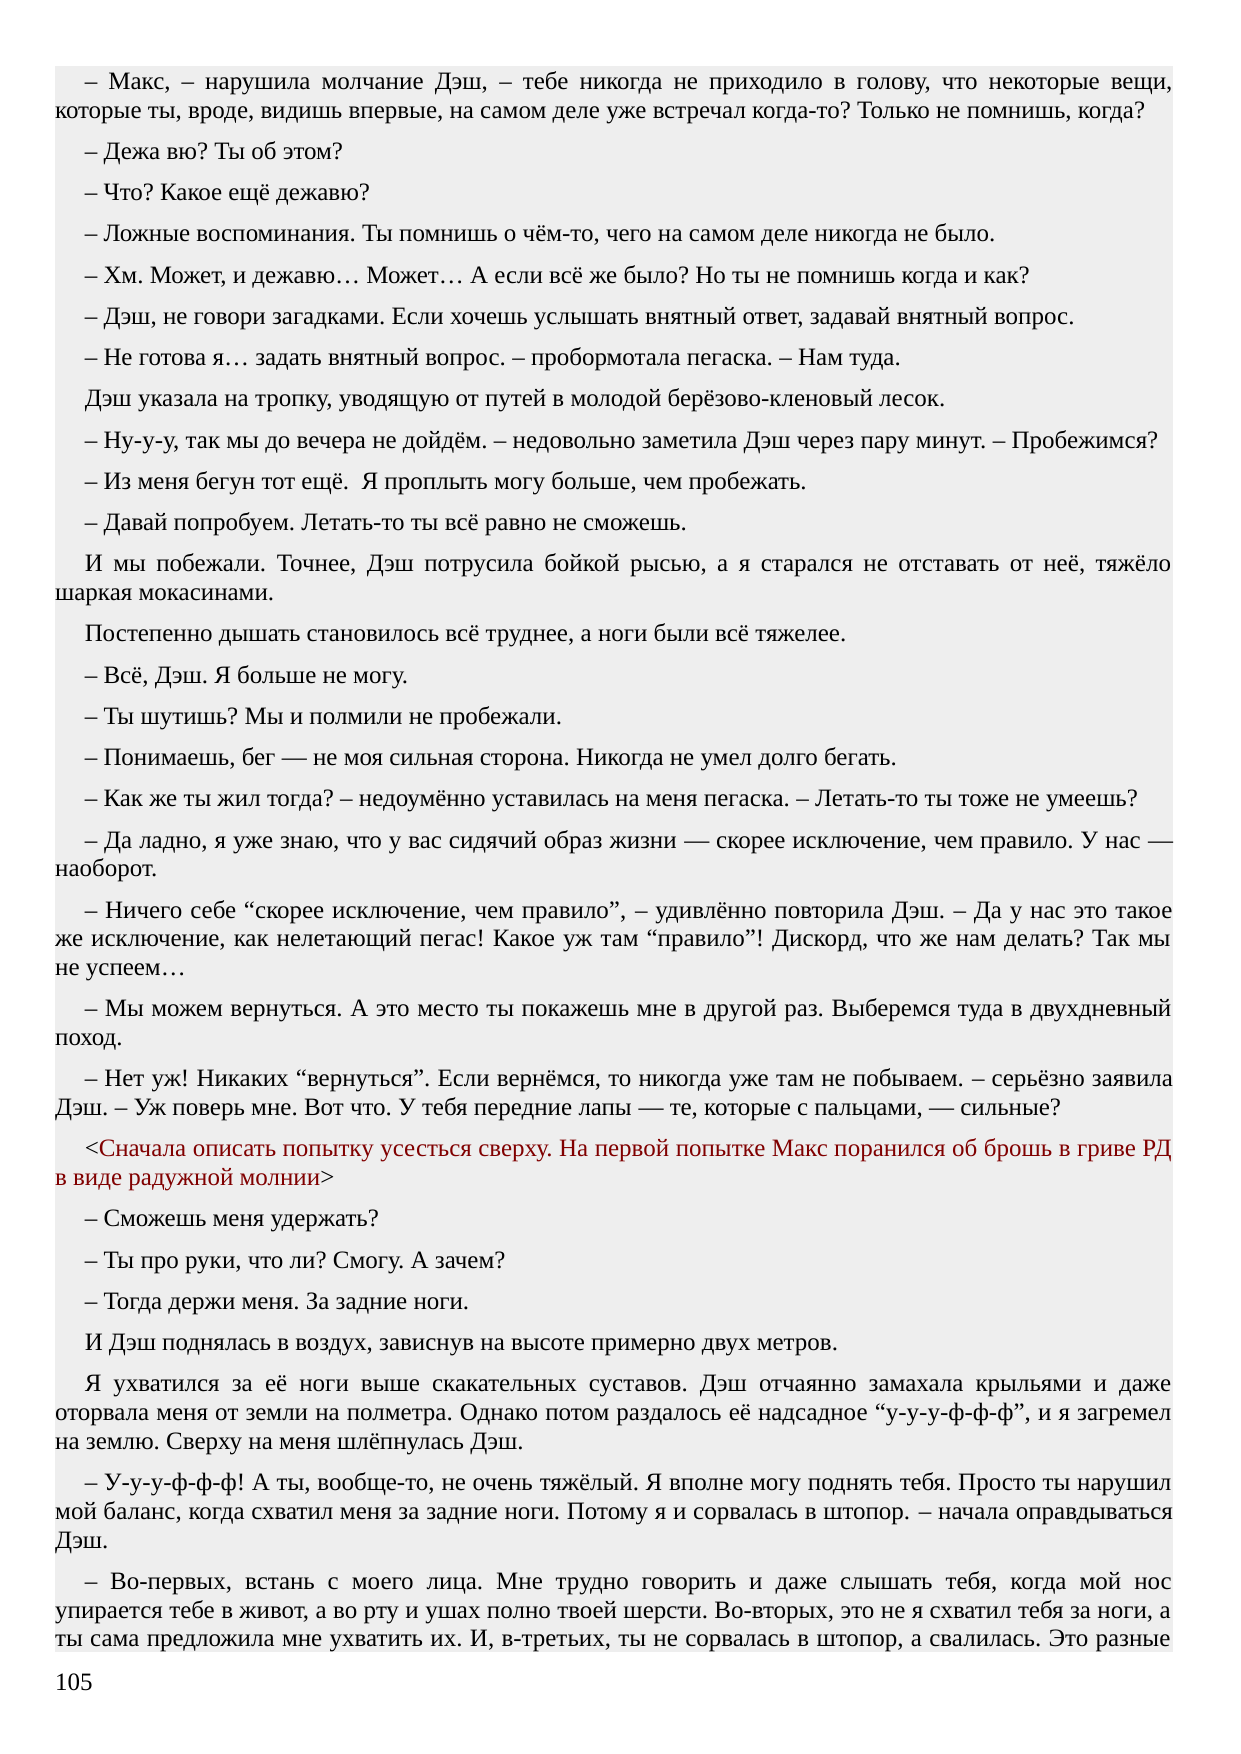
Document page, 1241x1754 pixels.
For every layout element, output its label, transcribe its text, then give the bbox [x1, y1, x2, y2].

text – Дэш, не говори загадками. Если хочешь услышать внятный ответ, задавай внятный вопрос. [55, 301, 1173, 330]
text – Из меня бегун тот ещё. Я проплыть могу больше, чем пробежать. [55, 466, 1173, 495]
text – Макс, – нарушила молчание Дэш, – тебе никогда не приходило в голову, что некоторые вещи, которые ты, вроде, видишь впервые, на самом деле уже встречал когда-то? Только не помнишь, когда? [55, 66, 1173, 123]
text Постепенно дышать становилось всё труднее, а ноги были всё тяжелее. [55, 618, 1173, 647]
text – Нет уж! Никаких “вернуться”. Если вернёмся, то никогда уже там не побываем. – серьёзно заявила Дэш. – Уж поверь мне. Вот что. У тебя передние лапы — те, которые с пальцами, — сильные? [55, 1063, 1173, 1121]
text – Во-первых, встань с моего лица. Мне трудно говорить и даже слышать тебя, когда мой нос упирается тебе в живот, а во рту и ушах полно твоей шерсти. Во-вторых, это не я схватил тебя за ноги, а ты сама предложила мне ухватить их. И, в-третьих, ты не сорвалась в штопор, а свалилась. Это разные [55, 1566, 1173, 1652]
text – Дежа вю? Ты об этом? [55, 136, 1173, 165]
text – Давай попробуем. Летать-то ты всё равно не сможешь. [55, 507, 1173, 536]
text Я ухватился за её ноги выше скакательных суставов. Дэш отчаянно замахала крыльями и даже оторвала меня от земли на полметра. Однако потом раздалось её надсадное “у-у-у-ф-ф-ф”, и я загремел на землю. Сверху на меня шлёпнулась Дэш. [55, 1368, 1173, 1455]
text И мы побежали. Точнее, Дэш потрусила бойкой рысью, а я старался не отставать от неё, тяжёло шаркая мокасинами. [55, 548, 1173, 606]
text – Что? Какое ещё дежавю? [55, 177, 1173, 206]
text – Сможешь меня удержать? [55, 1203, 1173, 1232]
text Дэш указала на тропку, уводящую от путей в молодой берёзово-кленовый лесок. [55, 383, 1173, 412]
text – Ну-у-у, так мы до вечера не дойдём. – недовольно заметила Дэш через пару минут. – Пробежимся? [55, 425, 1173, 453]
text – Ты шутишь? Мы и полмили не пробежали. [55, 701, 1173, 730]
text – Понимаешь, бег — не моя сильная сторона. Никогда не умел долго бегать. [55, 742, 1173, 771]
text – Не готова я… задать внятный вопрос. – пробормотала пегаска. – Нам туда. [55, 342, 1173, 371]
text – Тогда держи меня. За задние ноги. [55, 1286, 1173, 1315]
text – Да ладно, я уже знаю, что у вас сидячий образ жизни — скорее исключение, чем правило. У нас — наоборот. [55, 825, 1173, 882]
text <Cначала описать попытку усесться сверху. На первой попытке Макс поранился об брошь в гриве РД в виде радужной молнии> [55, 1133, 1173, 1191]
text И Дэш поднялась в воздух, зависнув на высоте примерно двух метров. [55, 1327, 1173, 1356]
text – Ложные воспоминания. Ты помнишь о чём-то, чего на самом деле никогда не было. [55, 218, 1173, 247]
text – Мы можем вернуться. А это место ты покажешь мне в другой раз. Выберемся туда в двухдневный поход. [55, 993, 1173, 1051]
text – Ты про руки, что ли? Смогу. А зачем? [55, 1245, 1173, 1273]
text – У-у-у-ф-ф-ф! А ты, вообще-то, не очень тяжёлый. Я вполне могу поднять тебя. Просто ты нарушил мой баланс, когда схватил меня за задние ноги. Потому я и сорвалась в штопор. – начала оправдываться Дэш. [55, 1467, 1173, 1553]
text – Ничего себе “скорее исключение, чем правило”, – удивлённо повторила Дэш. – Да у нас это такое же исключение, как нелетающий пегас! Какое уж там “правило”! Дискорд, что же нам делать? Так мы не успеем… [55, 895, 1173, 981]
text – Всё, Дэш. Я больше не могу. [55, 660, 1173, 688]
text – Хм. Может, и дежавю… Может… А если всё же было? Но ты не помнишь когда и как? [55, 260, 1173, 288]
text – Как же ты жил тогда? – недоумённо уставилась на меня пегаска. – Летать-то ты тоже не умеешь? [55, 783, 1173, 812]
